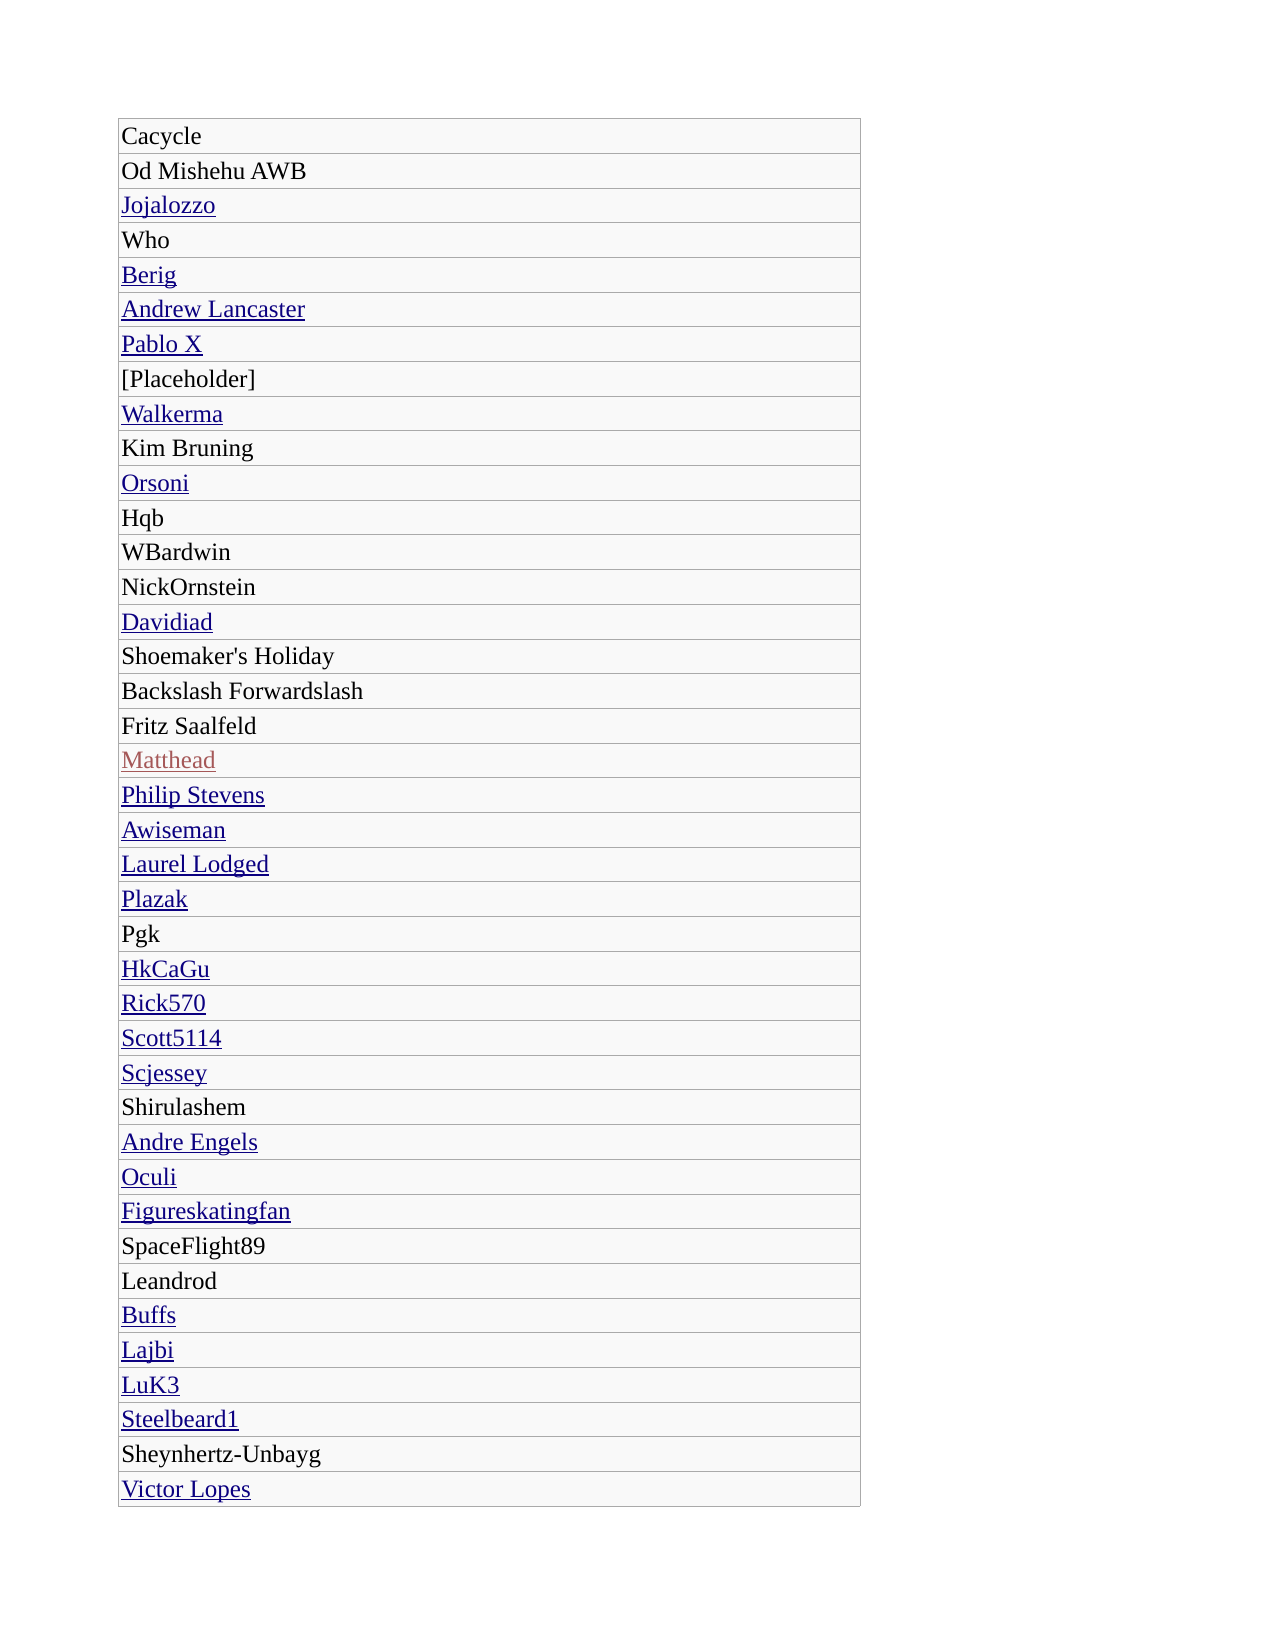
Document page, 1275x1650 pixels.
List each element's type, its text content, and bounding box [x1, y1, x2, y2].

table_cell Pablo X [119, 327, 860, 361]
table_cell SpaceFlight89 [119, 1229, 860, 1263]
table_cell Shoemaker's Holiday [119, 640, 860, 673]
table_cell Leandrod [119, 1264, 860, 1297]
table_cell Sheynhertz-Unbayg [119, 1437, 860, 1471]
table_cell Who [119, 223, 860, 257]
table_cell Cacycle [119, 119, 860, 153]
table_cell [Placeholder] [119, 362, 860, 396]
table_cell Fritz Saalfeld [119, 709, 860, 742]
table_cell Plazak [119, 882, 860, 916]
table_cell Figureskatingfan [119, 1195, 860, 1228]
table_cell Buffs [119, 1299, 860, 1332]
table_cell NickOrnstein [119, 570, 860, 604]
table_cell Philip Stevens [119, 778, 860, 812]
table_cell Pgk [119, 917, 860, 951]
table_cell Shirulashem [119, 1090, 860, 1124]
table_cell Backslash Forwardslash [119, 674, 860, 708]
table_cell Kim Bruning [119, 431, 860, 465]
table_cell Rick570 [119, 986, 860, 1020]
table_cell Andrew Lancaster [119, 293, 860, 326]
table_cell Jojalozzo [119, 189, 860, 222]
table_cell Berig [119, 258, 860, 292]
table_cell Scott5114 [119, 1021, 860, 1055]
table_cell Oculi [119, 1160, 860, 1193]
table_cell Steelbeard1 [119, 1403, 860, 1436]
table_cell Awiseman [119, 813, 860, 847]
table_cell Laurel Lodged [119, 848, 860, 881]
table_cell Orsoni [119, 466, 860, 500]
table_cell Andre Engels [119, 1125, 860, 1159]
table_cell HkCaGu [119, 952, 860, 985]
table_cell Matthead [119, 744, 860, 777]
table_cell Davidiad [119, 605, 860, 638]
table_cell Lajbi [119, 1333, 860, 1367]
table_cell Victor Lopes [119, 1472, 860, 1506]
table_cell Od Mishehu AWB [119, 154, 860, 187]
table_cell Scjessey [119, 1056, 860, 1089]
table_cell LuK3 [119, 1368, 860, 1402]
table_cell Hqb [119, 501, 860, 534]
table_cell WBardwin [119, 535, 860, 569]
table_cell Walkerma [119, 397, 860, 430]
